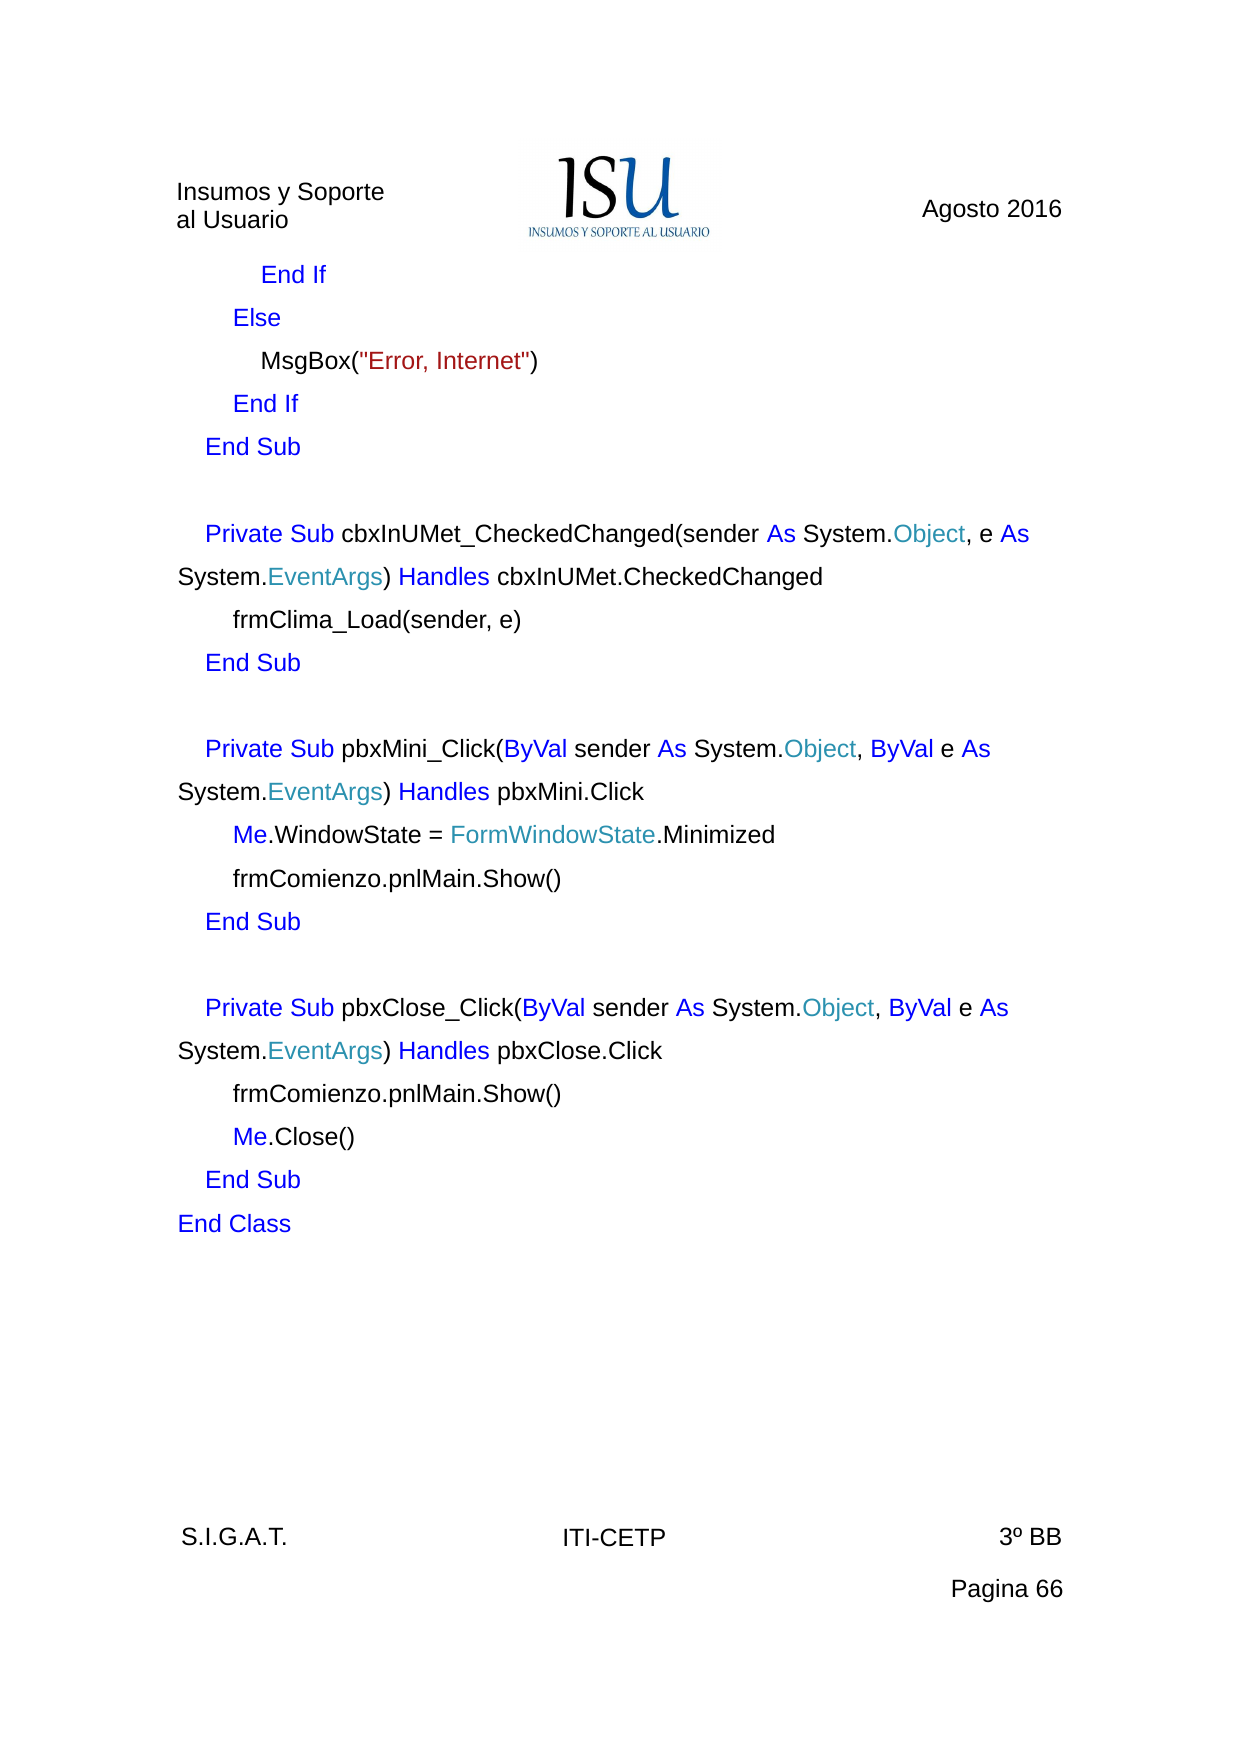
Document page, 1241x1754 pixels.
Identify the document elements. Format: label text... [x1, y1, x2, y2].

text frmComienzo.pnlMain.Show() [177, 863, 1063, 892]
text Private Sub pbxClose_Click(ByVal sender As System.Object, ByVal e As System.EventArgs) Handles pbxClose.Click [177, 993, 1063, 1065]
text End If [177, 389, 1063, 418]
text Me.Close() [177, 1122, 1063, 1151]
text End Sub [177, 648, 1063, 677]
text End Sub [177, 432, 1063, 461]
text End Sub [177, 1165, 1063, 1194]
text Else [177, 303, 1063, 332]
text MsgBox("Error, Internet") [177, 346, 1063, 375]
text Private Sub cbxInUMet_CheckedChanged(sender As System.Object, e As System.EventArgs) Handles cbxInUMet.CheckedChanged [177, 518, 1063, 590]
picture [517, 138, 723, 252]
text End Class [177, 1208, 1063, 1237]
text End If [177, 260, 1063, 288]
text frmComienzo.pnlMain.Show() [177, 1079, 1063, 1108]
text frmClima_Load(sender, e) [177, 605, 1063, 633]
text Private Sub pbxMini_Click(ByVal sender As System.Object, ByVal e As System.EventArgs) Handles pbxMini.Click [177, 734, 1063, 806]
text End Sub [177, 907, 1063, 935]
text Me.WindowState = FormWindowState.Minimized [177, 820, 1063, 849]
